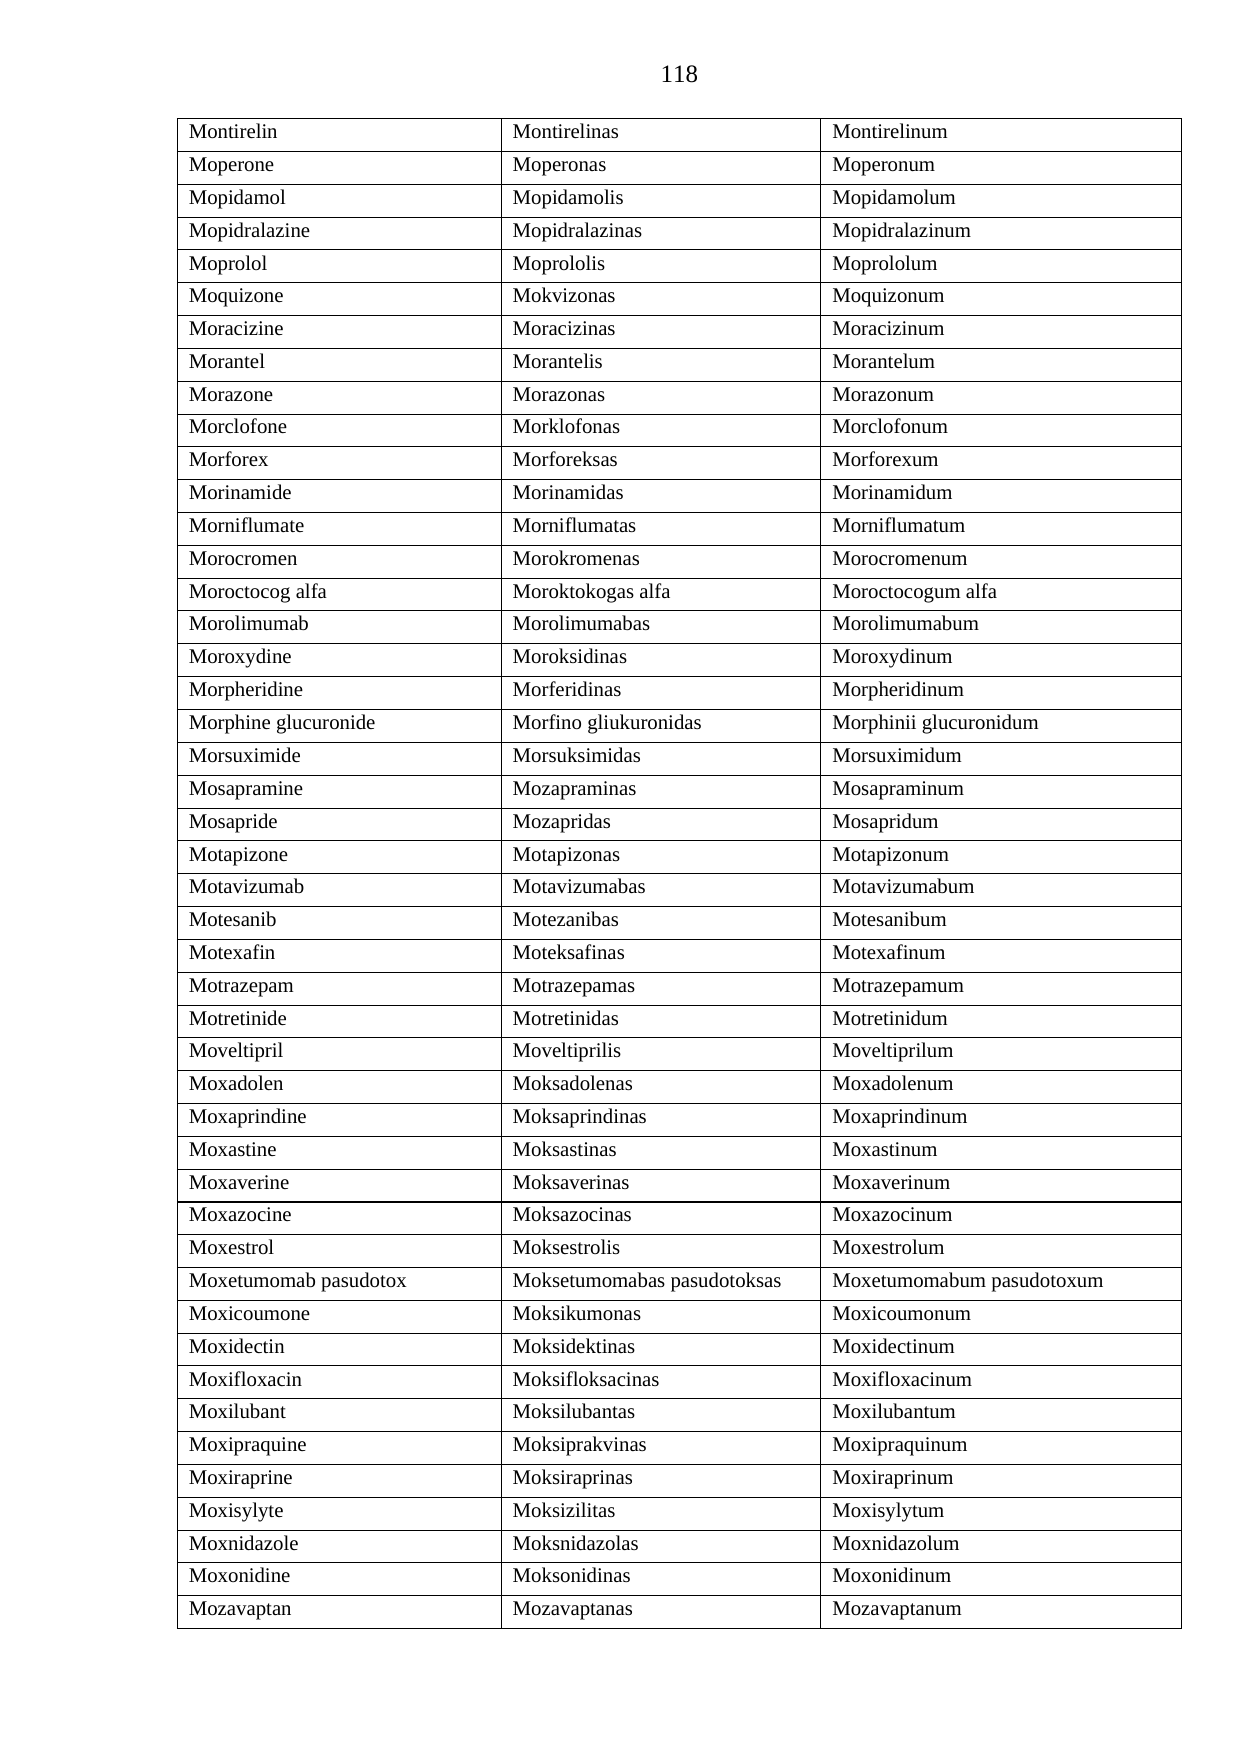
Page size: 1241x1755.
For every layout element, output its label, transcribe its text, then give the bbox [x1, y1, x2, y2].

table_cell Moksikumonas [502, 1301, 820, 1333]
table_cell Motesanibum [821, 907, 1181, 939]
table_cell Montirelinas [502, 119, 820, 151]
table_cell Mosapraminum [821, 776, 1181, 808]
table_cell Moksonidinas [502, 1563, 820, 1595]
table_cell Morolimumab [178, 611, 501, 643]
table_cell Moxicoumonum [821, 1301, 1181, 1333]
table_cell Mozavaptan [178, 1596, 501, 1628]
table_cell Morolimumabum [821, 611, 1181, 643]
table_cell Morniflumate [178, 513, 501, 545]
table_cell Motesanib [178, 907, 501, 939]
table_cell Moxiraprinum [821, 1465, 1181, 1497]
table_cell Moxifloxacinum [821, 1366, 1181, 1398]
table_cell Moroktokogas alfa [502, 579, 820, 610]
table_cell Moxadolen [178, 1071, 501, 1103]
table_cell Morforexum [821, 447, 1181, 479]
table_cell Moxetumomab pasudotox [178, 1268, 501, 1300]
table_cell Mokvizonas [502, 283, 820, 315]
table_cell Moroksidinas [502, 644, 820, 676]
table_cell Morferidinas [502, 677, 820, 709]
table_cell Morocromenum [821, 546, 1181, 577]
table_cell Moxonidinum [821, 1563, 1181, 1595]
table_cell Moquizone [178, 283, 501, 315]
table_cell Moxadolenum [821, 1071, 1181, 1103]
table_cell Morokromenas [502, 546, 820, 577]
table_cell Moroxydinum [821, 644, 1181, 676]
table_cell Morolimumabas [502, 611, 820, 643]
table_cell Mozavaptanas [502, 1596, 820, 1628]
table_cell Moroctocogum alfa [821, 579, 1181, 610]
table_cell Motretinide [178, 1006, 501, 1037]
table_cell Morinamidas [502, 480, 820, 512]
table_cell Moxidectinum [821, 1334, 1181, 1365]
table_cell Mopidamolis [502, 185, 820, 217]
table_cell Moveltipril [178, 1038, 501, 1070]
table_cell Moxnidazole [178, 1531, 501, 1562]
table_cell Moxidectin [178, 1334, 501, 1365]
table_cell Moxisylyte [178, 1498, 501, 1529]
table_cell Moksiprakvinas [502, 1432, 820, 1464]
table_cell Morsuximidum [821, 743, 1181, 775]
table_cell Morniflumatas [502, 513, 820, 545]
table_cell Moksazocinas [502, 1203, 820, 1234]
table_cell Moperone [178, 152, 501, 184]
table_cell Morforeksas [502, 447, 820, 479]
table_cell Morfino gliukuronidas [502, 710, 820, 742]
table_cell Motrazepamum [821, 973, 1181, 1004]
table_cell Morclofonum [821, 415, 1181, 446]
table_cell Moveltiprilis [502, 1038, 820, 1070]
table_cell Motapizonas [502, 841, 820, 873]
table_cell Morforex [178, 447, 501, 479]
table_cell Morsuximide [178, 743, 501, 775]
table_cell Motapizonum [821, 841, 1181, 873]
table_cell Morklofonas [502, 415, 820, 446]
table_cell Moksetumomabas pasudotoksas [502, 1268, 820, 1300]
table_cell Motavizumab [178, 874, 501, 906]
table_cell Moksadolenas [502, 1071, 820, 1103]
table_cell Motezanibas [502, 907, 820, 939]
table_cell Morclofone [178, 415, 501, 446]
table_cell Moksastinas [502, 1137, 820, 1168]
table_cell Moprololis [502, 250, 820, 282]
table_cell Motavizumabum [821, 874, 1181, 906]
table_cell Mopidralazinas [502, 218, 820, 249]
table_cell Moksiraprinas [502, 1465, 820, 1497]
table_cell Moxipraquine [178, 1432, 501, 1464]
table_cell Morphinii glucuronidum [821, 710, 1181, 742]
table_cell Moroctocog alfa [178, 579, 501, 610]
table_cell Moksifloksacinas [502, 1366, 820, 1398]
table_cell Morazonas [502, 382, 820, 413]
table_cell Moxnidazolum [821, 1531, 1181, 1562]
table_cell Moksaprindinas [502, 1104, 820, 1136]
table_cell Moxaprindine [178, 1104, 501, 1136]
table_cell Morocromen [178, 546, 501, 577]
table_cell Moxifloxacin [178, 1366, 501, 1398]
table_cell Moteksafinas [502, 940, 820, 972]
table_cell Moquizonum [821, 283, 1181, 315]
table_cell Moxilubantum [821, 1399, 1181, 1431]
table_cell Moksestrolis [502, 1235, 820, 1267]
table_cell Mosapramine [178, 776, 501, 808]
table_cell Montirelin [178, 119, 501, 151]
table_cell Moracizinas [502, 316, 820, 348]
table_cell Moxastine [178, 1137, 501, 1168]
table_cell Moxipraquinum [821, 1432, 1181, 1464]
table_cell Morazonum [821, 382, 1181, 413]
table_cell Moxaverinum [821, 1170, 1181, 1201]
table_cell Motexafinum [821, 940, 1181, 972]
table_cell Moprololum [821, 250, 1181, 282]
table_cell Moxilubant [178, 1399, 501, 1431]
table_cell Moxestrolum [821, 1235, 1181, 1267]
table_cell Moxazocinum [821, 1203, 1181, 1234]
table_cell Morsuksimidas [502, 743, 820, 775]
table_cell Morinamide [178, 480, 501, 512]
table_cell Moprolol [178, 250, 501, 282]
table_cell Motrazepam [178, 973, 501, 1004]
table_cell Motavizumabas [502, 874, 820, 906]
table_cell Moksaverinas [502, 1170, 820, 1201]
table_cell Morniflumatum [821, 513, 1181, 545]
table_cell Moksnidazolas [502, 1531, 820, 1562]
table_cell Moxaverine [178, 1170, 501, 1201]
table_cell Moksizilitas [502, 1498, 820, 1529]
table_cell Moxiraprine [178, 1465, 501, 1497]
table_cell Motretinidum [821, 1006, 1181, 1037]
table_cell Mopidamol [178, 185, 501, 217]
table_cell Motapizone [178, 841, 501, 873]
table_cell Montirelinum [821, 119, 1181, 151]
table_cell Moksidektinas [502, 1334, 820, 1365]
table_cell Motexafin [178, 940, 501, 972]
table_cell Mozapraminas [502, 776, 820, 808]
table_cell Moracizinum [821, 316, 1181, 348]
table_cell Moxazocine [178, 1203, 501, 1234]
table_cell Mopidralazinum [821, 218, 1181, 249]
table_cell Moperonum [821, 152, 1181, 184]
table_cell Mopidralazine [178, 218, 501, 249]
table_cell Morantelis [502, 349, 820, 381]
table_cell Moveltiprilum [821, 1038, 1181, 1070]
table_cell Motrazepamas [502, 973, 820, 1004]
table_cell Moxicoumone [178, 1301, 501, 1333]
table_cell Morpheridine [178, 677, 501, 709]
table_cell Mozapridas [502, 809, 820, 840]
table_cell Moxaprindinum [821, 1104, 1181, 1136]
table_cell Motretinidas [502, 1006, 820, 1037]
table_cell Moperonas [502, 152, 820, 184]
table_cell Morazone [178, 382, 501, 413]
table_cell Moracizine [178, 316, 501, 348]
table_cell Moxetumomabum pasudotoxum [821, 1268, 1181, 1300]
table_cell Morantel [178, 349, 501, 381]
table_cell Moxonidine [178, 1563, 501, 1595]
table_cell Morpheridinum [821, 677, 1181, 709]
table_cell Moxestrol [178, 1235, 501, 1267]
table_cell Mosapride [178, 809, 501, 840]
table_cell Morantelum [821, 349, 1181, 381]
table_cell Morphine glucuronide [178, 710, 501, 742]
table_cell Morinamidum [821, 480, 1181, 512]
table_cell Mosapridum [821, 809, 1181, 840]
table_cell Mopidamolum [821, 185, 1181, 217]
table_cell Moksilubantas [502, 1399, 820, 1431]
table_cell Moxisylytum [821, 1498, 1181, 1529]
table_cell Moxastinum [821, 1137, 1181, 1168]
table_cell Moroxydine [178, 644, 501, 676]
table_cell Mozavaptanum [821, 1596, 1181, 1628]
